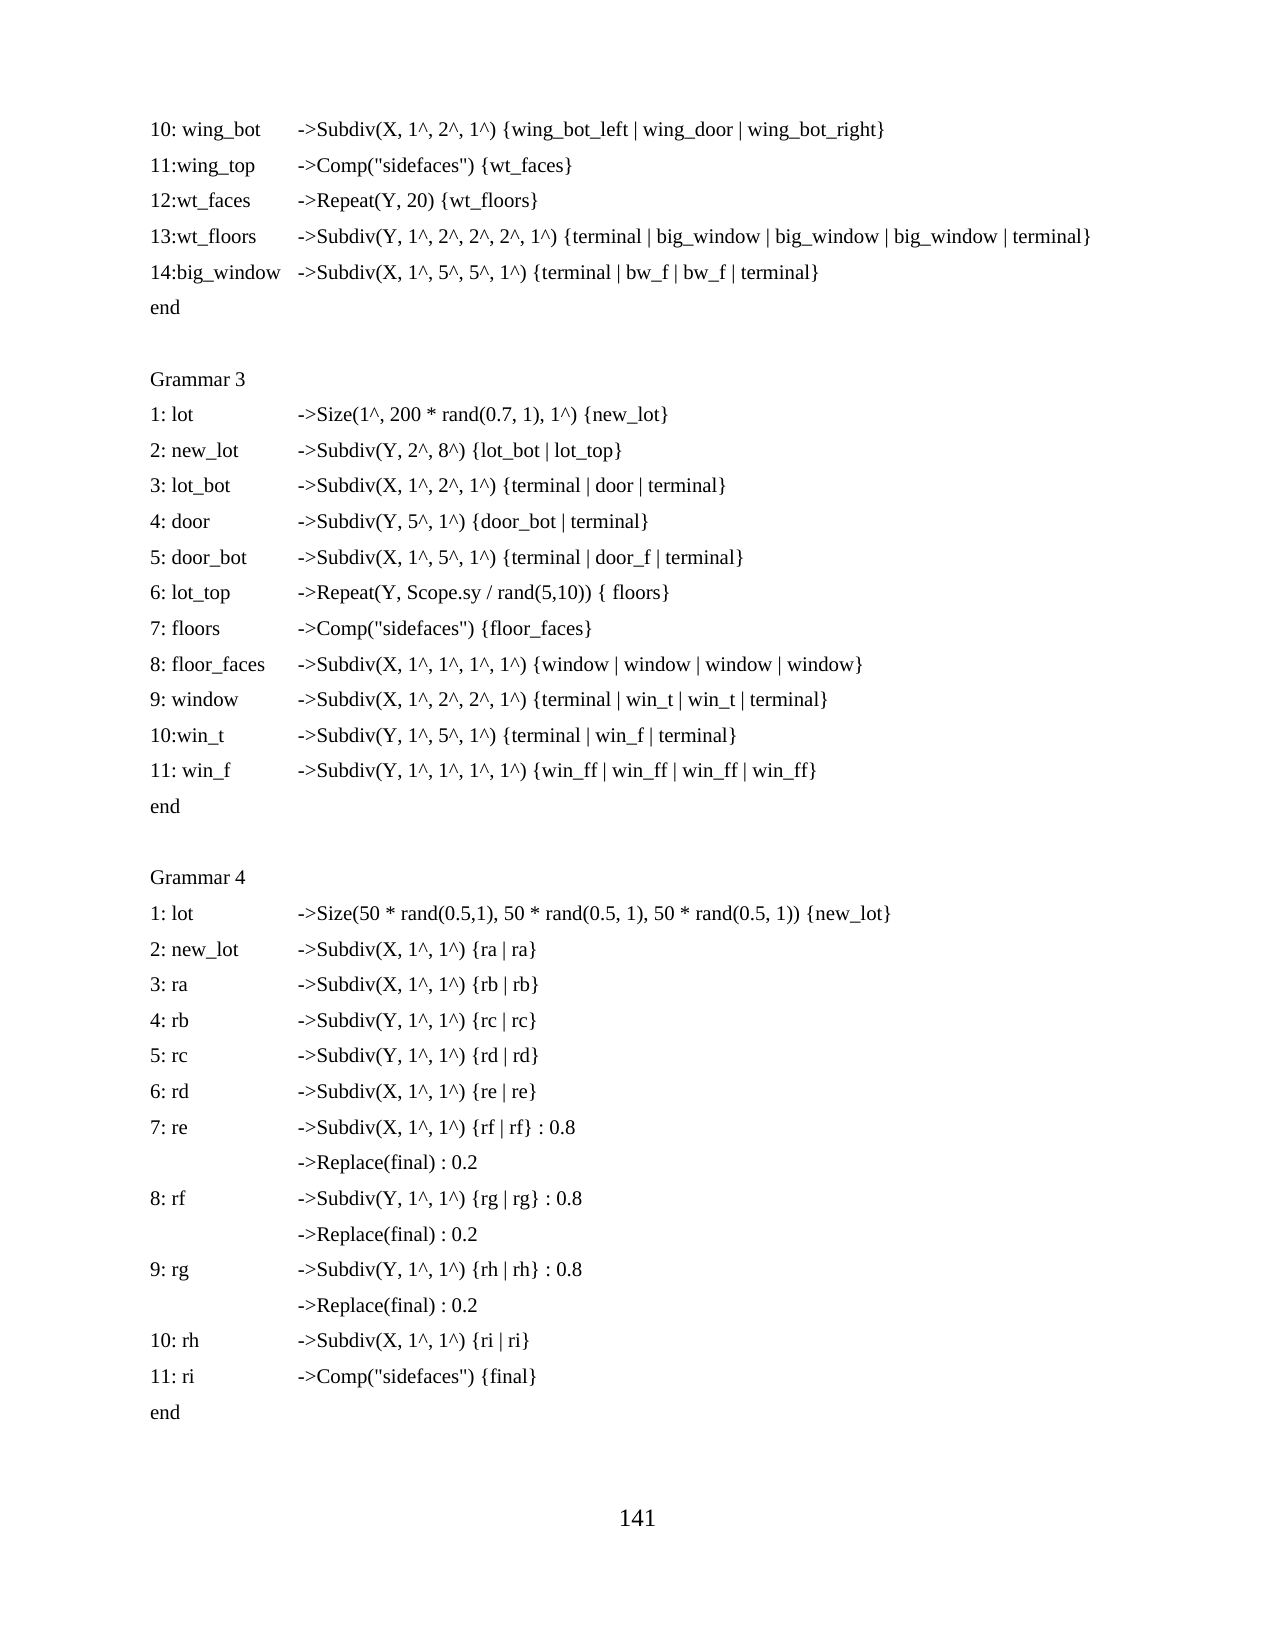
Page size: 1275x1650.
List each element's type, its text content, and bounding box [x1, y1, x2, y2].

text 14:big_window ->Subdiv(X, 1^, 5^, 5^, 1^) {terminal | bw_f | bw_f | terminal} [150, 261, 1125, 284]
text 2: new_lot ->Subdiv(Y, 2^, 8^) {lot_bot | lot_top} [150, 439, 1125, 462]
text 6: rd ->Subdiv(X, 1^, 1^) {re | re} [150, 1080, 1125, 1103]
text Grammar 4 [150, 866, 1125, 889]
text 5: door_bot ->Subdiv(X, 1^, 5^, 1^) {terminal | door_f | terminal} [150, 546, 1125, 569]
text 6: lot_top ->Repeat(Y, Scope.sy / rand(5,10)) { floors} [150, 581, 1125, 604]
text 5: rc ->Subdiv(Y, 1^, 1^) {rd | rd} [150, 1044, 1125, 1067]
text 3: ra ->Subdiv(X, 1^, 1^) {rb | rb} [150, 973, 1125, 996]
text 13:wt_floors ->Subdiv(Y, 1^, 2^, 2^, 2^, 1^) {terminal | big_window | big_window | big_window | terminal} [150, 225, 1125, 248]
text 12:wt_faces ->Repeat(Y, 20) {wt_floors} [150, 189, 1125, 212]
text 1: lot ->Size(1^, 200 * rand(0.7, 1), 1^) {new_lot} [150, 403, 1125, 426]
text 11: ri ->Comp("sidefaces") {final} [150, 1365, 1125, 1388]
text 10:win_t ->Subdiv(Y, 1^, 5^, 1^) {terminal | win_f | terminal} [150, 724, 1125, 747]
text ->Replace(final) : 0.2 [150, 1222, 1125, 1246]
text end [150, 795, 1125, 818]
text 3: lot_bot ->Subdiv(X, 1^, 2^, 1^) {terminal | door | terminal} [150, 474, 1125, 497]
text 7: floors ->Comp("sidefaces") {floor_faces} [150, 617, 1125, 640]
text 1: lot ->Size(50 * rand(0.5,1), 50 * rand(0.5, 1), 50 * rand(0.5, 1)) {new_lot} [150, 902, 1125, 925]
text ->Replace(final) : 0.2 [150, 1151, 1125, 1174]
text Grammar 3 [150, 367, 1125, 391]
text 9: rg ->Subdiv(Y, 1^, 1^) {rh | rh} : 0.8 [150, 1258, 1125, 1281]
text 4: door ->Subdiv(Y, 5^, 1^) {door_bot | terminal} [150, 510, 1125, 533]
text 2: new_lot ->Subdiv(X, 1^, 1^) {ra | ra} [150, 937, 1125, 961]
text 9: window ->Subdiv(X, 1^, 2^, 2^, 1^) {terminal | win_t | win_t | terminal} [150, 688, 1125, 711]
text ->Replace(final) : 0.2 [150, 1294, 1125, 1317]
text 11: win_f ->Subdiv(Y, 1^, 1^, 1^, 1^) {win_ff | win_ff | win_ff | win_ff} [150, 759, 1125, 782]
text 7: re ->Subdiv(X, 1^, 1^) {rf | rf} : 0.8 [150, 1116, 1125, 1139]
text 4: rb ->Subdiv(Y, 1^, 1^) {rc | rc} [150, 1009, 1125, 1032]
text 8: floor_faces ->Subdiv(X, 1^, 1^, 1^, 1^) {window | window | window | window} [150, 652, 1125, 676]
text 8: rf ->Subdiv(Y, 1^, 1^) {rg | rg} : 0.8 [150, 1187, 1125, 1210]
text 11:wing_top ->Comp("sidefaces") {wt_faces} [150, 154, 1125, 177]
text 10: rh ->Subdiv(X, 1^, 1^) {ri | ri} [150, 1329, 1125, 1352]
text end [150, 296, 1125, 319]
text 10: wing_bot ->Subdiv(X, 1^, 2^, 1^) {wing_bot_left | wing_door | wing_bot_right} [150, 118, 1125, 141]
text end [150, 1401, 1125, 1424]
